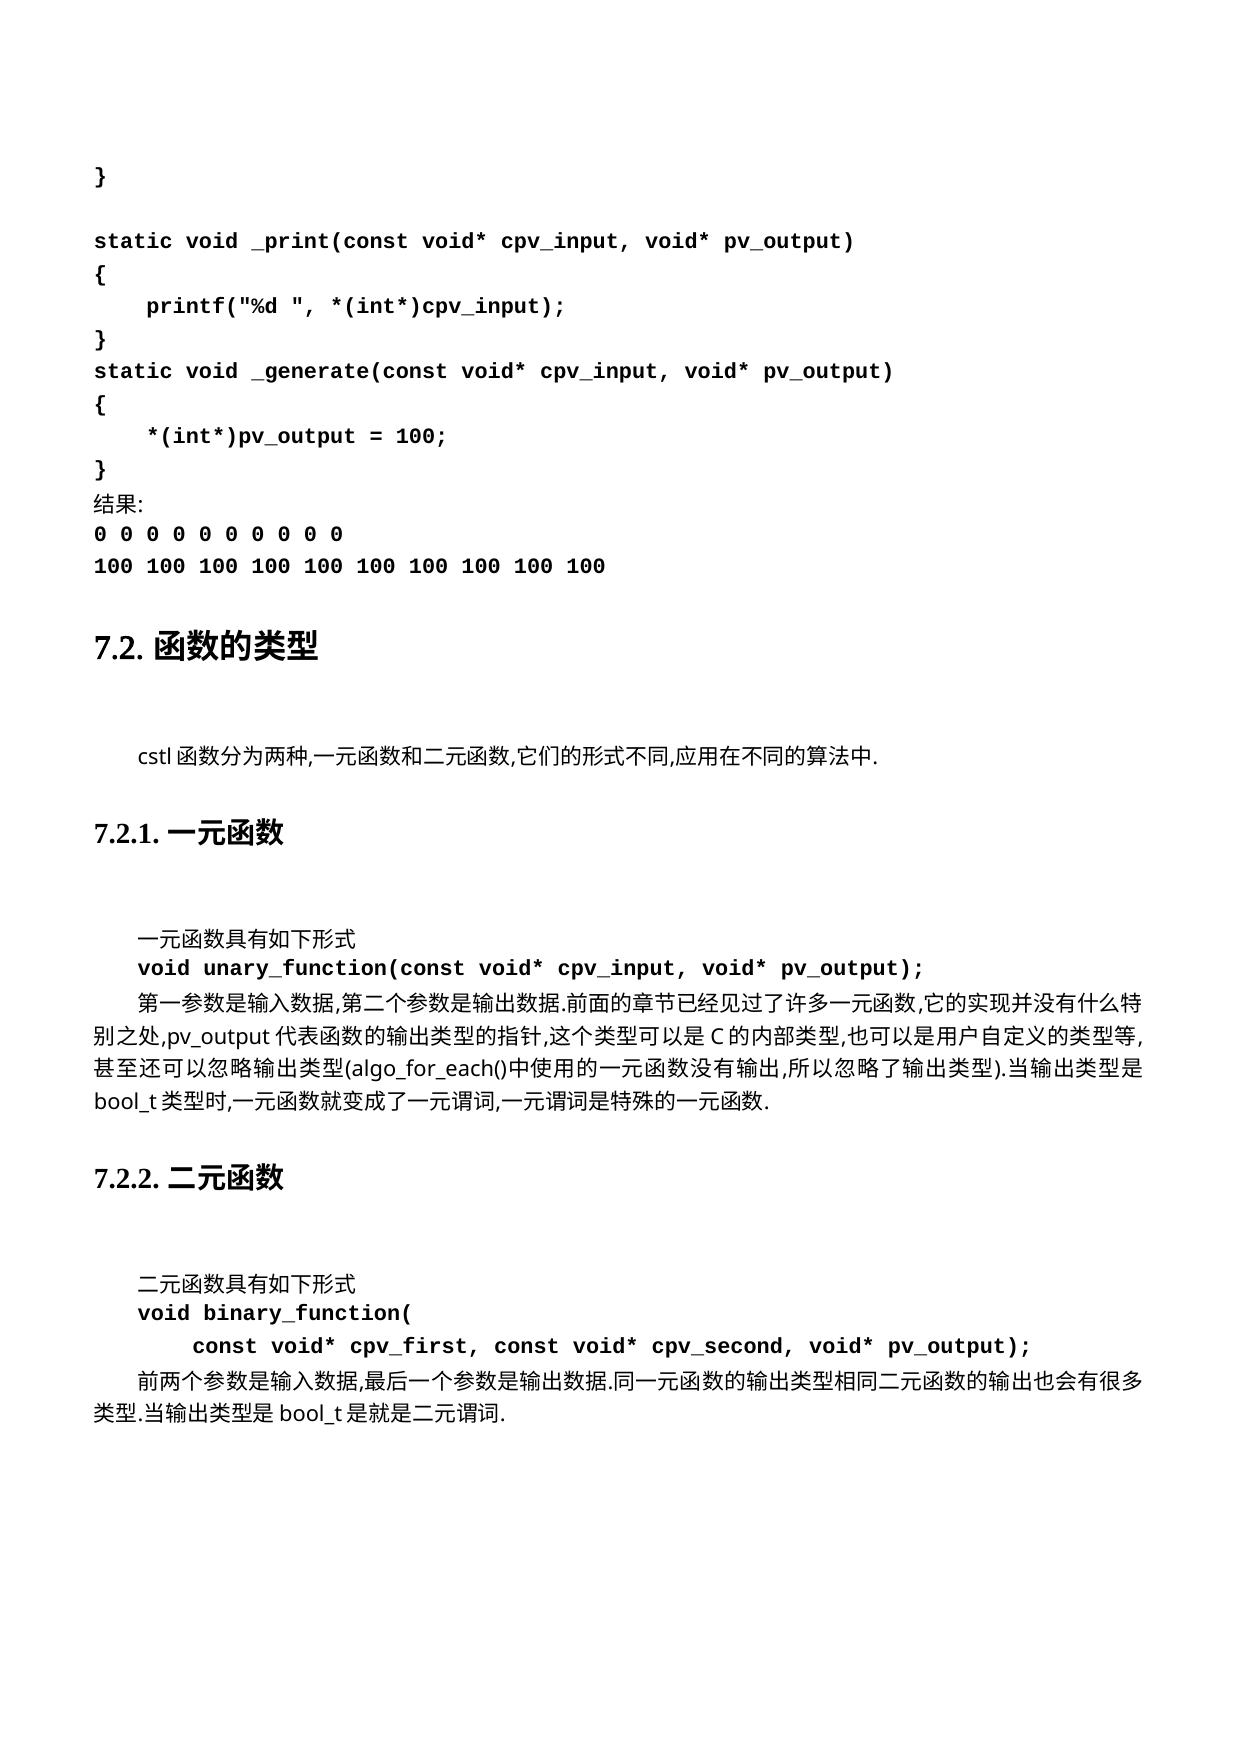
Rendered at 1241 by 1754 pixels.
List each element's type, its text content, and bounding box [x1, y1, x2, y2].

text void unary_function(const void* cpv_input, void* pv_output); [94, 954, 1144, 986]
text 结果: [94, 487, 1144, 519]
text } [94, 162, 1144, 194]
text 前两个参数是输入数据,最后一个参数是输出数据.同一元函数的输出类型相同二元函数的输出也会有很多类型.当输出类型是bool_t是就是二元谓词. [94, 1364, 1144, 1429]
text } [94, 324, 1144, 357]
text printf("%d ", *(int*)cpv_input); [94, 292, 1144, 324]
text 二元函数具有如下形式 [94, 1266, 1144, 1299]
text 100 100 100 100 100 100 100 100 100 100 [94, 552, 1144, 584]
text { [94, 389, 1144, 422]
text 第一参数是输入数据,第二个参数是输出数据.前面的章节已经见过了许多一元函数,它的实现并没有什么特别之处,pv_output代表函数的输出类型的指针,这个类型可以是C的内部类型,也可以是用户自定义的类型等,甚至还可以忽略输出类型(algo_for_each()中使用的一元函数没有输出,所以忽略了输出类型).当输出类型是bool_t类型时,一元函数就变成了一元谓词,一元谓词是特殊的一元函数. [94, 986, 1144, 1116]
subtitle 一元函数 [94, 798, 1144, 863]
text *(int*)pv_output = 100; [94, 422, 1144, 454]
text const void* cpv_first, const void* cpv_second, void* pv_output); [137, 1331, 1144, 1364]
text 0 0 0 0 0 0 0 0 0 0 [94, 519, 1144, 552]
text static void _generate(const void* cpv_input, void* pv_output) [94, 357, 1144, 389]
text cstl函数分为两种,一元函数和二元函数,它们的形式不同,应用在不同的算法中. [94, 739, 1144, 771]
text void binary_function( [94, 1299, 1144, 1331]
subtitle 二元函数 [94, 1143, 1144, 1208]
text static void _print(const void* cpv_input, void* pv_output) [94, 227, 1144, 259]
text 一元函数具有如下形式 [94, 921, 1144, 954]
text } [94, 454, 1144, 487]
text { [94, 259, 1144, 292]
subtitle 函数的类型 [94, 611, 1144, 676]
